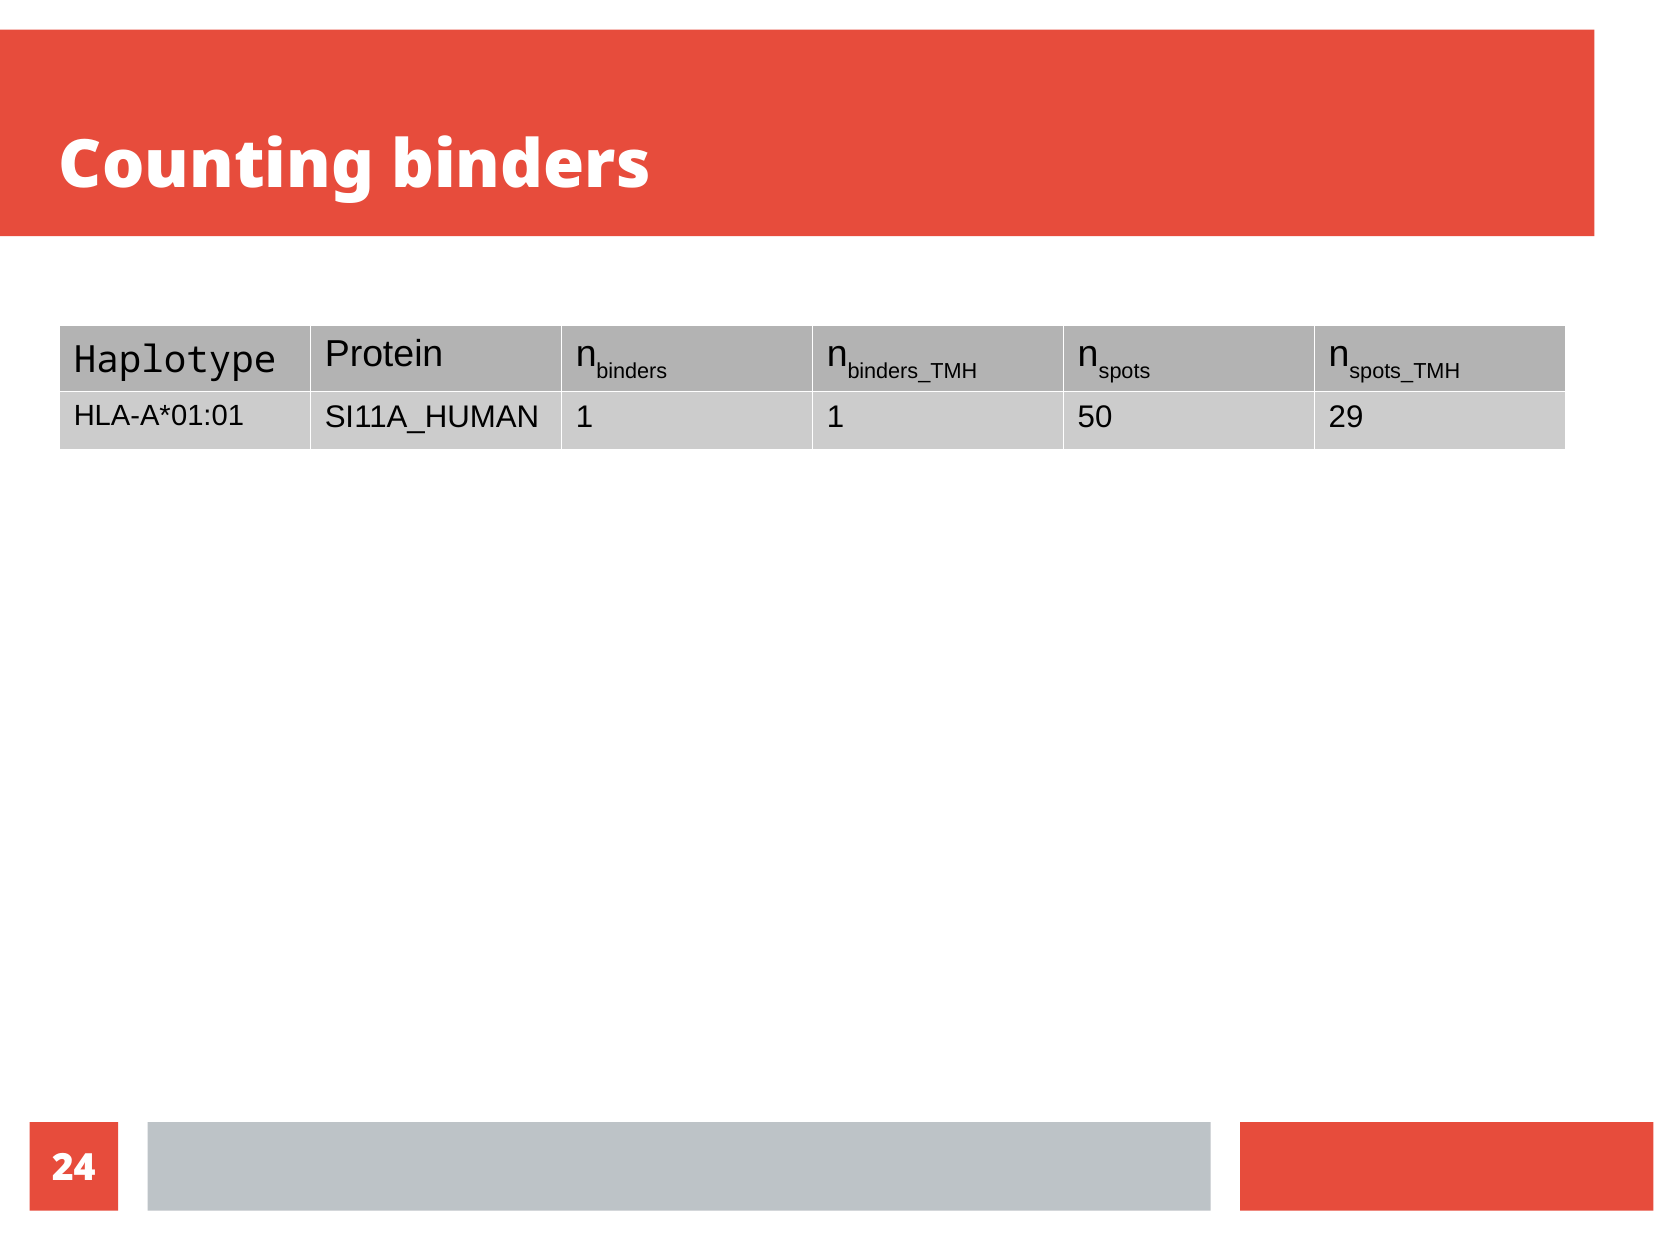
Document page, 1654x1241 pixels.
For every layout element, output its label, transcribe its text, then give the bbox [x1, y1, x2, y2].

table_header nspots_TMH [1315, 326, 1565, 391]
table_header Protein [311, 326, 561, 391]
table_header Haplotype [60, 326, 310, 391]
table_cell HLA-A*01:01 [60, 392, 310, 449]
table_cell 1 [562, 392, 812, 449]
table_cell 50 [1064, 392, 1314, 449]
table_header nspots [1064, 326, 1314, 391]
table_cell 29 [1315, 392, 1565, 449]
title Counting binders [59, 59, 1595, 207]
table_cell 1 [813, 392, 1063, 449]
table_header nbinders_TMH [813, 326, 1063, 391]
table_cell SI11A_HUMAN [311, 392, 561, 449]
table_header nbinders [562, 326, 812, 391]
